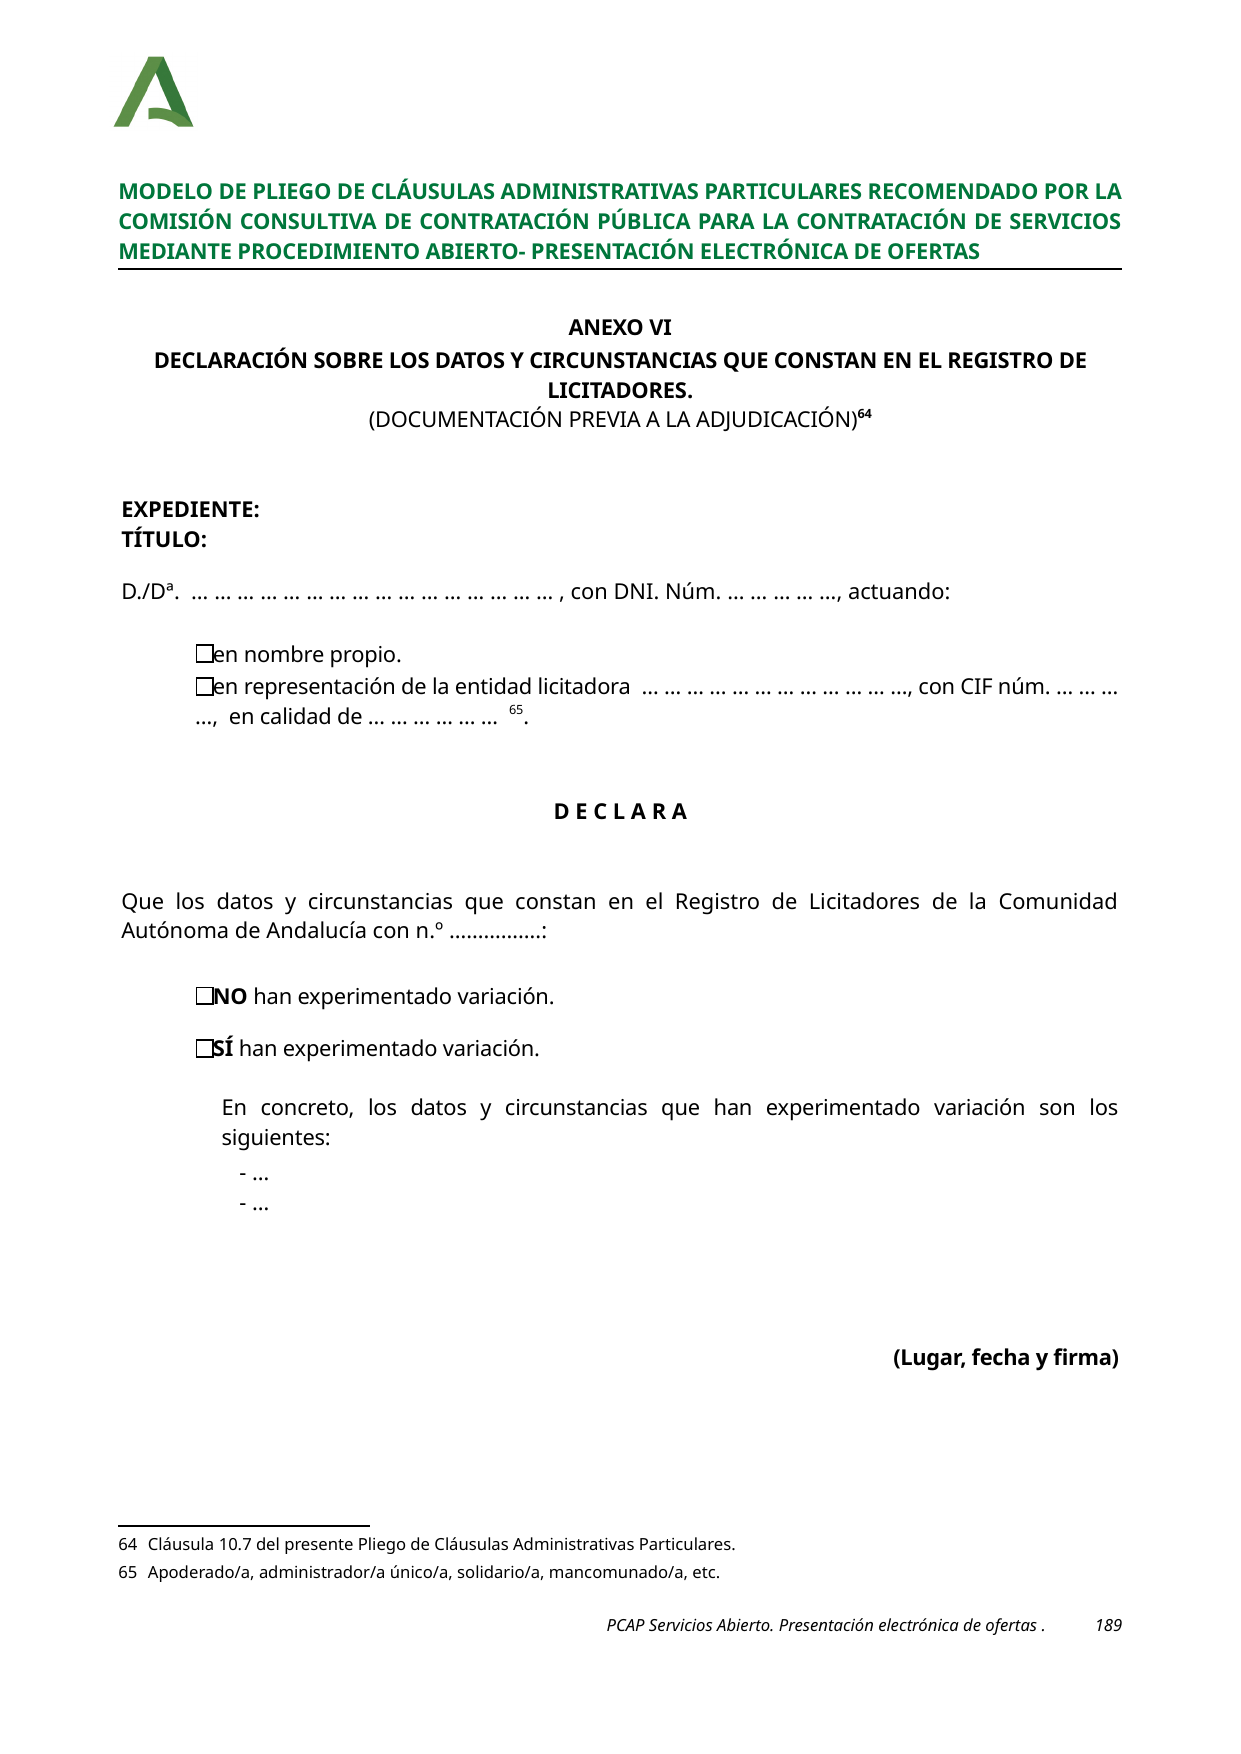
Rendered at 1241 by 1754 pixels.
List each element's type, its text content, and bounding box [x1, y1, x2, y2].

text En concreto, los datos y circunstancias que han experimentado variación son los siguientes: [218, 1089, 1122, 1154]
text D E C L A R A [118, 796, 1122, 826]
text en representación de la entidad licitadora … … … … … … … … … … … …, con CIF núm. … … … …, en calidad de … … … … … … . [192, 668, 1122, 734]
text ANEXO VI [118, 312, 1122, 342]
text D./Dª. … … … … … … … … … … … … … … … … , con DNI. Núm. … … … … …, actuando: [118, 576, 1122, 606]
text Cláusula 10.7 del presente Pliego de Cláusulas Administrativas Particulares. [118, 1532, 1122, 1555]
text - … [236, 1154, 1122, 1187]
picture [109, 52, 198, 131]
text SÍ han experimentado variación. [192, 1033, 1122, 1063]
text Que los datos y circunstancias que constan en el Registro de Licitadores de la Comunidad Autónoma de Andalucía con n.º …………….: [118, 886, 1122, 945]
text MODELO DE PLIEGO DE CLÁUSULAS ADMINISTRATIVAS PARTICULARES RECOMENDADO POR LA COMISIÓN CONSULTIVA DE CONTRATACIÓN PÚBLICA PARA LA CONTRATACIÓN DE SERVICIOS MEDIANTE PROCEDIMIENTO ABIERTO- PRESENTACIÓN ELECTRÓNICA DE OFERTAS [118, 176, 1122, 268]
text EXPEDIENTE: [118, 494, 1122, 524]
text NO han experimentado variación. [192, 978, 1122, 1011]
text TÍTULO: [118, 524, 1122, 553]
text (DOCUMENTACIÓN PREVIA A LA ADJUDICACIÓN) [118, 404, 1122, 434]
text - … [236, 1187, 1122, 1220]
text en nombre propio. [189, 639, 1122, 668]
text (Lugar, fecha y firma) [118, 1342, 1122, 1374]
text DECLARACIÓN SOBRE LOS DATOS Y CIRCUNSTANCIAS QUE CONSTAN EN EL REGISTRO DE LICITADORES. [118, 342, 1122, 404]
text Apoderado/a, administrador/a único/a, solidario/a, mancomunado/a, etc. [118, 1561, 1122, 1584]
